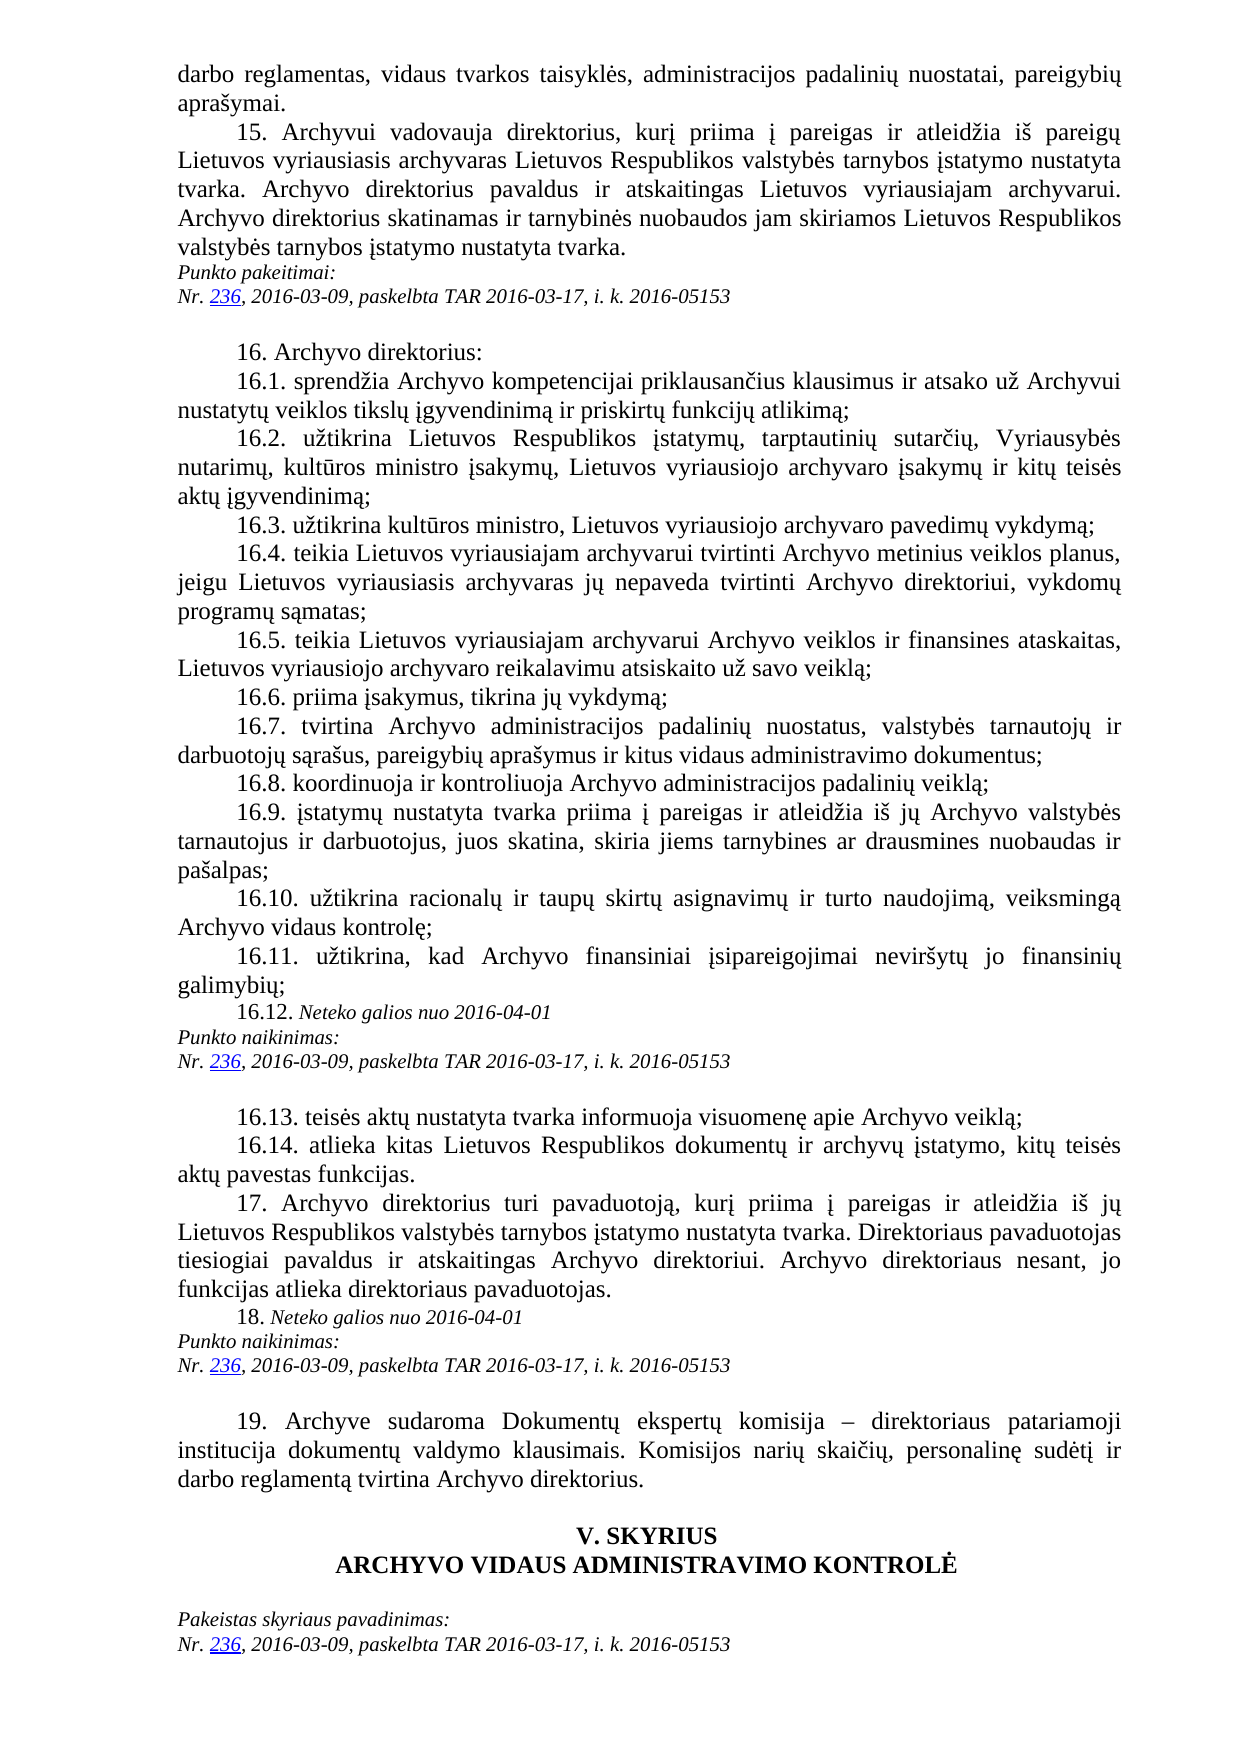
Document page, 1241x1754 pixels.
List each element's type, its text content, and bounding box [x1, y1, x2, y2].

text 16.4. teikia Lietuvos vyriausiajam archyvarui tvirtinti Archyvo metinius veiklos planus, jeigu Lietuvos vyriausiasis archyvaras jų nepaveda tvirtinti Archyvo direktoriui, vykdomų programų sąmatas; [177, 538, 1122, 625]
text Nr. 236, 2016-03-09, paskelbta TAR 2016-03-17, i. k. 2016-05153 [177, 284, 1122, 308]
text 16.12. Neteko galios nuo 2016-04-01 [177, 998, 1122, 1025]
text darbo reglamentas, vidaus tvarkos taisyklės, administracijos padalinių nuostatai, pareigybių aprašymai. [177, 59, 1122, 117]
text 16.11. užtikrina, kad Archyvo finansiniai įsipareigojimai neviršytų jo finansinių galimybių; [177, 941, 1122, 998]
text 16.8. koordinuoja ir kontroliuoja Archyvo administracijos padalinių veiklą; [177, 768, 1122, 797]
text 16.1. sprendžia Archyvo kompetencijai priklausančius klausimus ir atsako už Archyvui nustatytų veiklos tikslų įgyvendinimą ir priskirtų funkcijų atlikimą; [177, 366, 1122, 423]
text 16.13. teisės aktų nustatyta tvarka informuoja visuomenę apie Archyvo veiklą; [177, 1102, 1122, 1130]
text Pakeistas skyriaus pavadinimas: [177, 1607, 1122, 1631]
text V. SKYRIUS ARCHYVO VIDAUS ADMINISTRAVIMO KONTROLĖ [177, 1521, 1122, 1579]
text 16.10. užtikrina racionalų ir taupų skirtų asignavimų ir turto naudojimą, veiksmingą Archyvo vidaus kontrolę; [177, 883, 1122, 941]
text Nr. 236, 2016-03-09, paskelbta TAR 2016-03-17, i. k. 2016-05153 [177, 1353, 1122, 1377]
text 16.6. priima įsakymus, tikrina jų vykdymą; [177, 682, 1122, 711]
text Nr. 236, 2016-03-09, paskelbta TAR 2016-03-17, i. k. 2016-05153 [177, 1049, 1122, 1073]
text Punkto naikinimas: [177, 1025, 1122, 1049]
text 16.3. užtikrina kultūros ministro, Lietuvos vyriausiojo archyvaro pavedimų vykdymą; [177, 510, 1122, 538]
text Punkto naikinimas: [177, 1329, 1122, 1353]
text 16.5. teikia Lietuvos vyriausiajam archyvarui Archyvo veiklos ir finansines ataskaitas, Lietuvos vyriausiojo archyvaro reikalavimu atsiskaito už savo veiklą; [177, 625, 1122, 682]
text 18. Neteko galios nuo 2016-04-01 [177, 1303, 1122, 1329]
text 16.9. įstatymų nustatyta tvarka priima į pareigas ir atleidžia iš jų Archyvo valstybės tarnautojus ir darbuotojus, juos skatina, skiria jiems tarnybines ar drausmines nuobaudas ir pašalpas; [177, 797, 1122, 883]
text 19. Archyve sudaroma Dokumentų ekspertų komisija – direktoriaus patariamoji institucija dokumentų valdymo klausimais. Komisijos narių skaičių, personalinę sudėtį ir darbo reglamentą tvirtina Archyvo direktorius. [177, 1406, 1122, 1492]
text 16.2. užtikrina Lietuvos Respublikos įstatymų, tarptautinių sutarčių, Vyriausybės nutarimų, kultūros ministro įsakymų, Lietuvos vyriausiojo archyvaro įsakymų ir kitų teisės aktų įgyvendinimą; [177, 423, 1122, 510]
text Punkto pakeitimai: [177, 260, 1122, 284]
text Nr. 236, 2016-03-09, paskelbta TAR 2016-03-17, i. k. 2016-05153 [177, 1631, 1122, 1656]
text 17. Archyvo direktorius turi pavaduotoją, kurį priima į pareigas ir atleidžia iš jų Lietuvos Respublikos valstybės tarnybos įstatymo nustatyta tvarka. Direktoriaus pavaduotojas tiesiogiai pavaldus ir atskaitingas Archyvo direktoriui. Archyvo direktoriaus nesant, jo funkcijas atlieka direktoriaus pavaduotojas. [177, 1188, 1122, 1303]
text 16. Archyvo direktorius: [177, 337, 1122, 366]
text 15. Archyvui vadovauja direktorius, kurį priima į pareigas ir atleidžia iš pareigų Lietuvos vyriausiasis archyvaras Lietuvos Respublikos valstybės tarnybos įstatymo nustatyta tvarka. Archyvo direktorius pavaldus ir atskaitingas Lietuvos vyriausiajam archyvarui. Archyvo direktorius skatinamas ir tarnybinės nuobaudos jam skiriamos Lietuvos Respublikos valstybės tarnybos įstatymo nustatyta tvarka. [177, 117, 1122, 260]
text 16.7. tvirtina Archyvo administracijos padalinių nuostatus, valstybės tarnautojų ir darbuotojų sąrašus, pareigybių aprašymus ir kitus vidaus administravimo dokumentus; [177, 711, 1122, 768]
text 16.14. atlieka kitas Lietuvos Respublikos dokumentų ir archyvų įstatymo, kitų teisės aktų pavestas funkcijas. [177, 1130, 1122, 1188]
